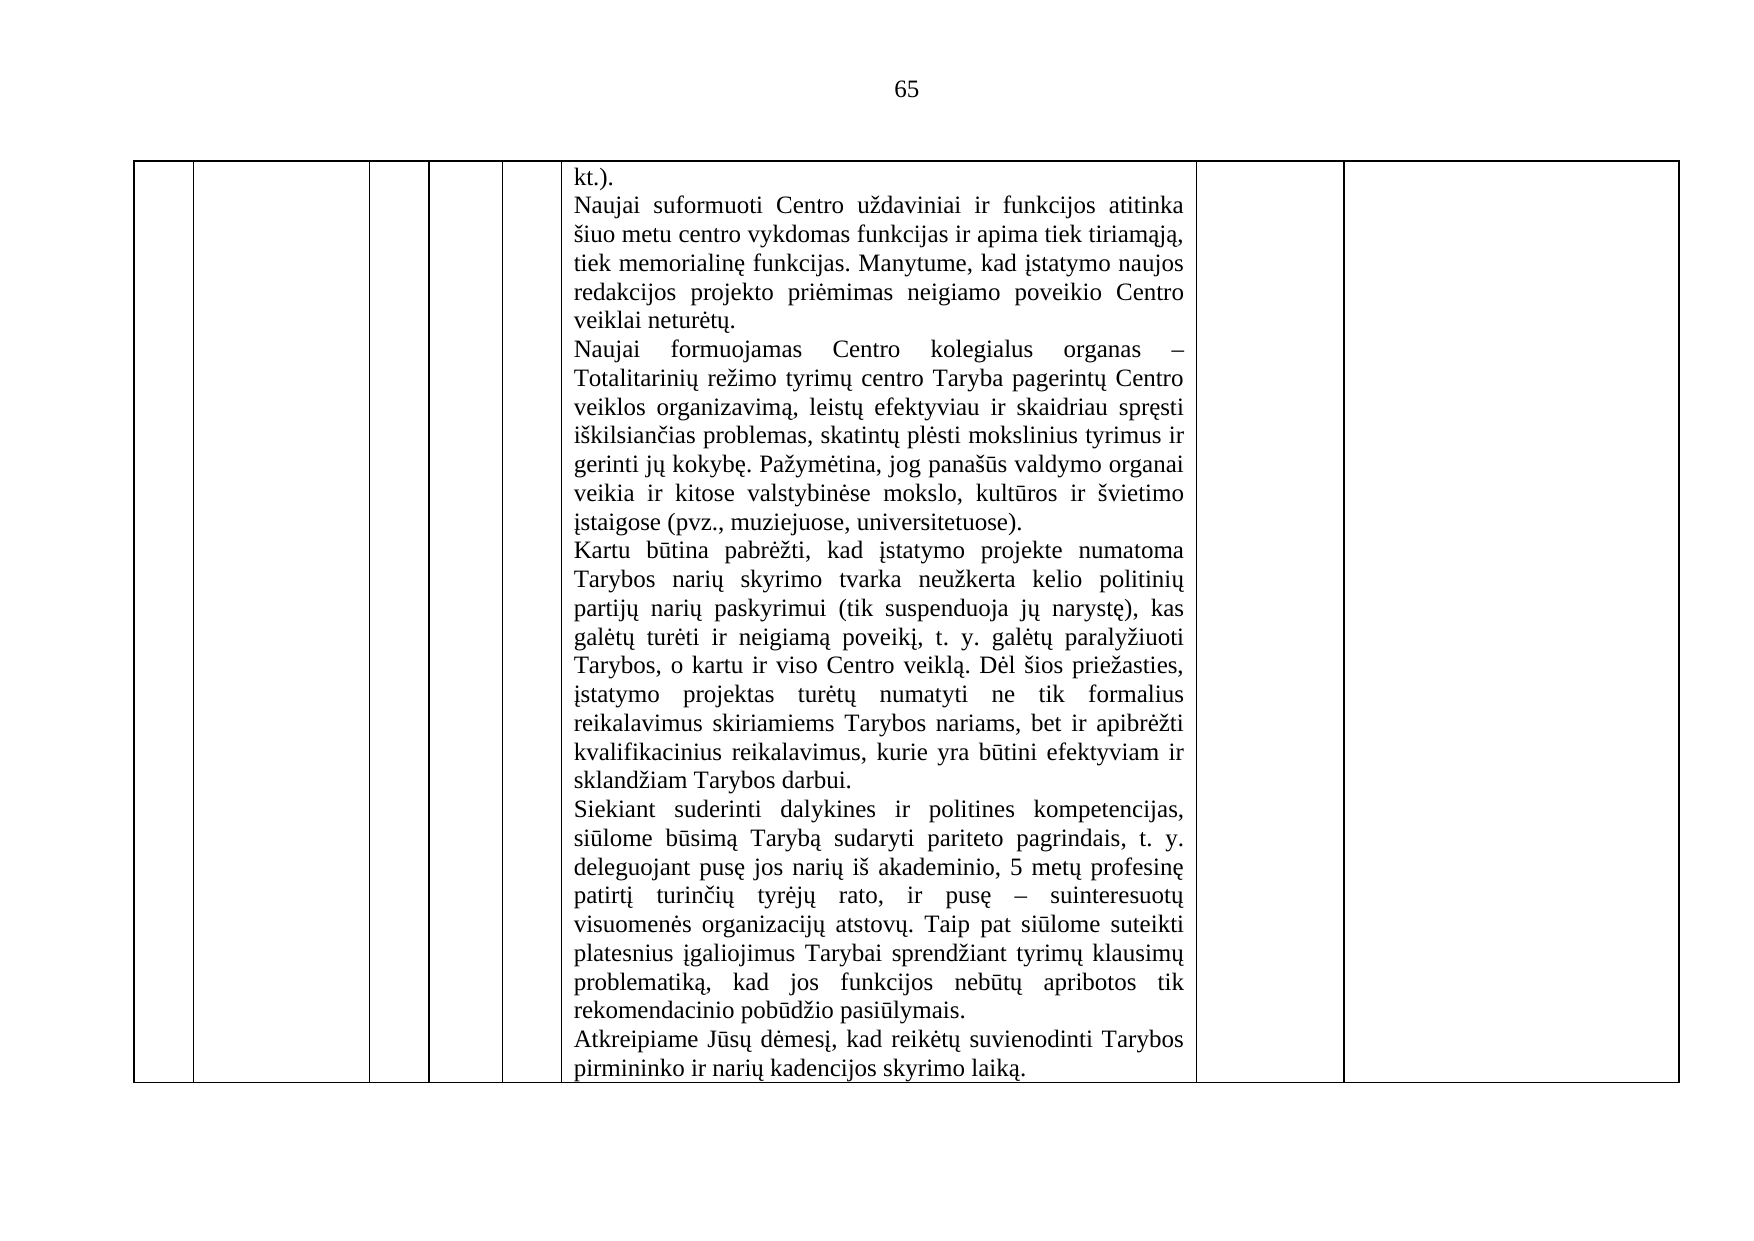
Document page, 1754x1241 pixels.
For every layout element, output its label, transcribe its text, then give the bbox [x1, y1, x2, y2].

table_cell [1345, 162, 1678, 1082]
table_cell [1197, 162, 1343, 1082]
table_cell [430, 162, 502, 1082]
table_cell [370, 162, 428, 1082]
table_cell [503, 162, 561, 1082]
table_cell kt.). Naujai suformuoti Centro uždaviniai ir funkcijos atitinka šiuo metu centro vykdomas funkcijas ir apima tiek tiriamąją, tiek memorialinę funkcijas. Manytume, kad įstatymo naujos redakcijos projekto priėmimas neigiamo poveikio Centro veiklai neturėtų. Naujai formuojamas Centro kolegialus organas – Totalitarinių režimo tyrimų centro Taryba pagerintų Centro veiklos organizavimą, leistų efektyviau ir skaidriau spręsti iškilsiančias problemas, skatintų plėsti mokslinius tyrimus ir gerinti jų kokybę. Pažymėtina, jog panašūs valdymo organai veikia ir kitose valstybinėse mokslo, kultūros ir švietimo įstaigose (pvz., muziejuose, universitetuose). Kartu būtina pabrėžti, kad įstatymo projekte numatoma Tarybos narių skyrimo tvarka neužkerta kelio politinių partijų narių paskyrimui (tik suspenduoja jų narystę), kas galėtų turėti ir neigiamą poveikį, t. y. galėtų paralyžiuoti Tarybos, o kartu ir viso Centro veiklą. Dėl šios priežasties, įstatymo projektas turėtų numatyti ne tik formalius reikalavimus skiriamiems Tarybos nariams, bet ir apibrėžti kvalifikacinius reikalavimus, kurie yra būtini efektyviam ir sklandžiam Tarybos darbui. Siekiant suderinti dalykines ir politines kompetencijas, siūlome būsimą Tarybą sudaryti pariteto pagrindais, t. y. deleguojant pusę jos narių iš akademinio, 5 metų profesinę patirtį turinčių tyrėjų rato, ir pusę – suinteresuotų visuomenės organizacijų atstovų. Taip pat siūlome suteikti platesnius įgaliojimus Tarybai sprendžiant tyrimų klausimų problematiką, kad jos funkcijos nebūtų apribotos tik rekomendacinio pobūdžio pasiūlymais. Atkreipiame Jūsų dėmesį, kad reikėtų suvienodinti Tarybos pirmininko ir narių kadencijos skyrimo laiką. [562, 162, 1196, 1082]
table_cell [194, 162, 369, 1082]
table_cell [135, 162, 193, 1082]
